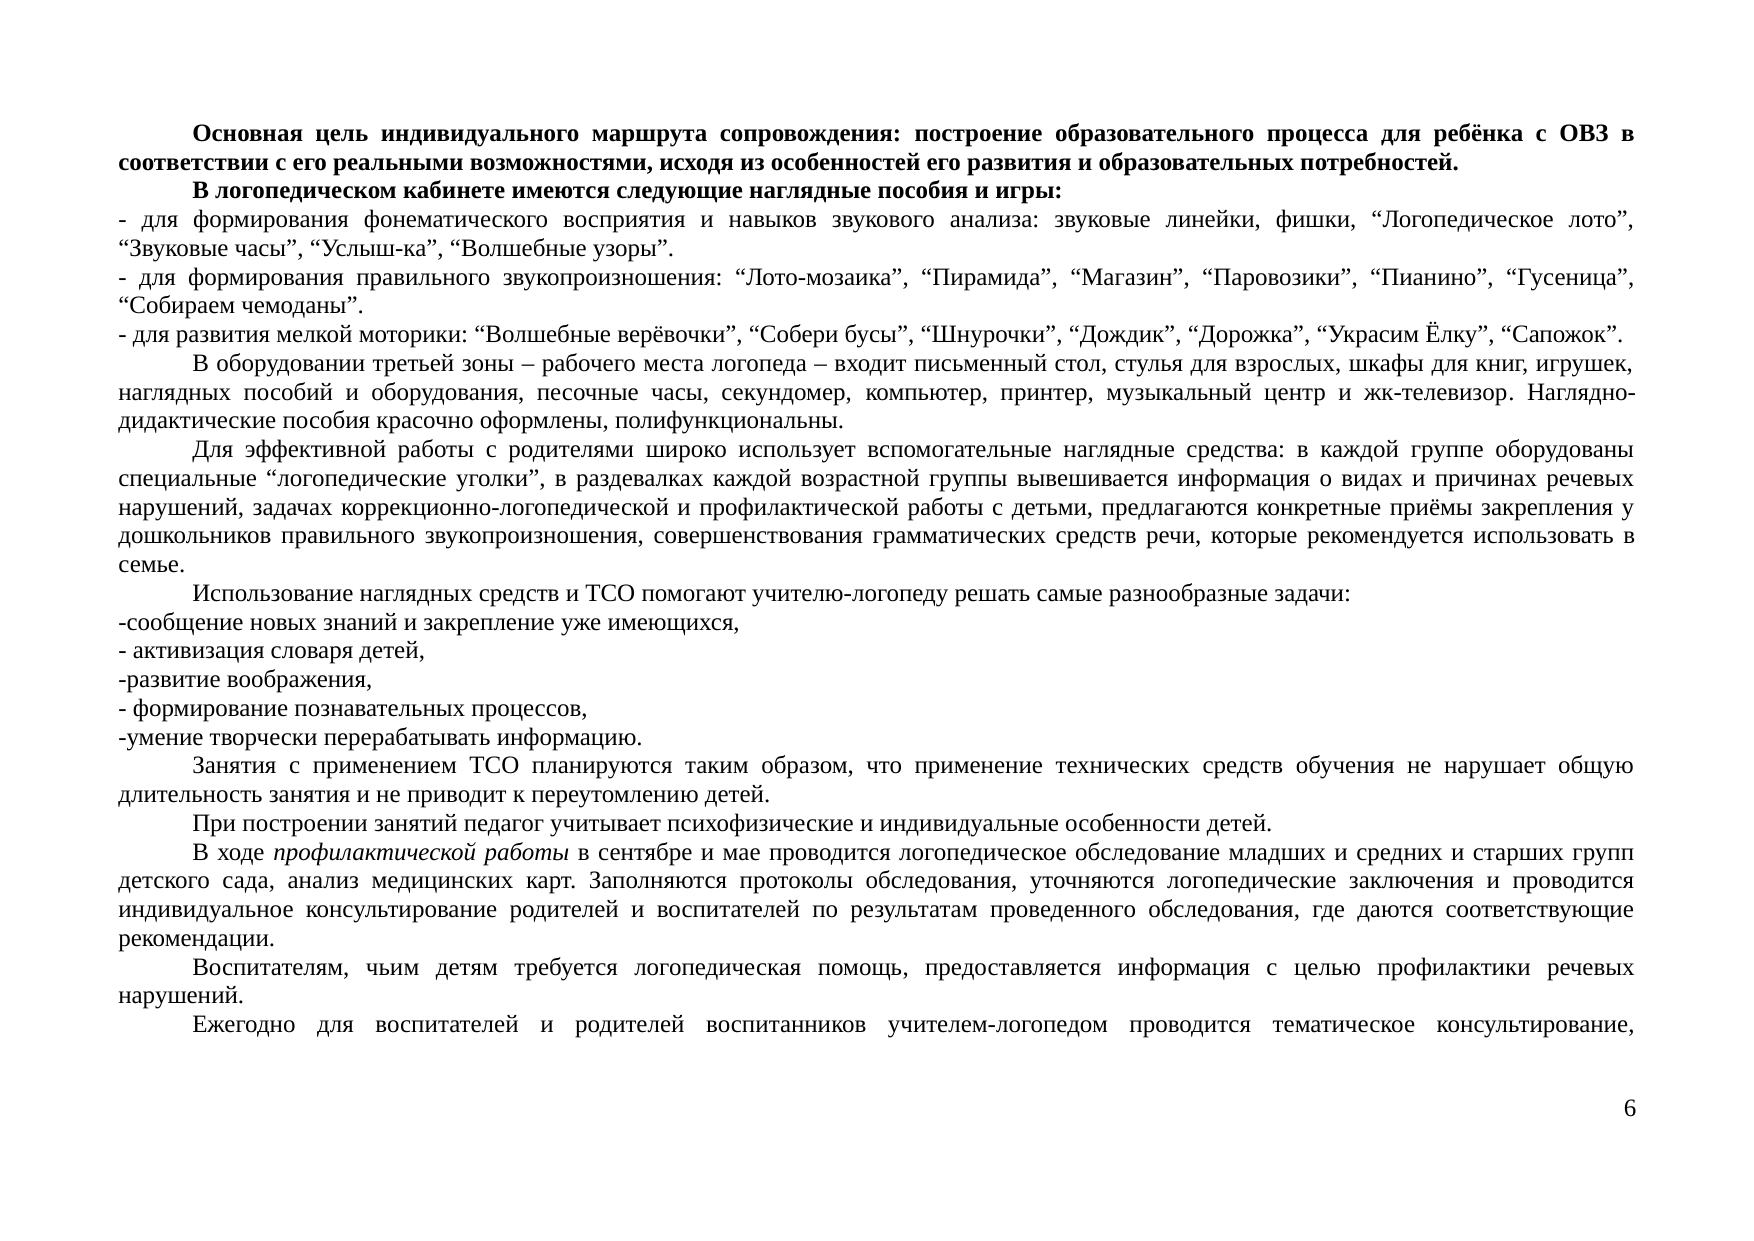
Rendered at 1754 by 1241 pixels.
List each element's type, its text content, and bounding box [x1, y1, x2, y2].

text - для формирования фонематического восприятия и навыков звукового анализа: звуковые линейки, фишки, “Логопедическое лото”, “Звуковые часы”, “Услыш-ка”, “Волшебные узоры”. [118, 204, 1636, 262]
text - формирование познавательных процессов, [118, 693, 1636, 722]
text -развитие воображения, [118, 664, 1636, 693]
text Воспитателям, чьим детям требуется логопедическая помощь, предоставляется информация с целью профилактики речевых нарушений. [118, 952, 1636, 1009]
text Занятия с применением ТСО планируются таким образом, что применение технических средств обучения не нарушает общую длительность занятия и не приводит к переутомлению детей. [118, 751, 1636, 808]
text -умение творчески перерабатывать информацию. [118, 722, 1636, 751]
text Основная цель индивидуального маршрута сопровождения: построение образовательного процесса для ребёнка с ОВЗ в соответствии с его реальными возможностями, исходя из особенностей его развития и образовательных потребностей. [118, 118, 1636, 176]
text В ходе профилактической работы в сентябре и мае проводится логопедическое обследование младших и средних и старших групп детского сада, анализ медицинских карт. Заполняются протоколы обследования, уточняются логопедические заключения и проводится индивидуальное консультирование родителей и воспитателей по результатам проведенного обследования, где даются соответствующие рекомендации. [118, 837, 1636, 952]
text - для развития мелкой моторики: “Волшебные верёвочки”, “Собери бусы”, “Шнурочки”, “Дождик”, “Дорожка”, “Украсим Ёлку”, “Сапожок”. [118, 319, 1636, 348]
text - активизация словаря детей, [118, 636, 1636, 664]
text -сообщение новых знаний и закрепление уже имеющихся, [118, 607, 1636, 636]
text - для формирования правильного звукопроизношения: “Лото-мозаика”, “Пирамида”, “Магазин”, “Паровозики”, “Пианино”, “Гусеница”, “Собираем чемоданы”. [118, 262, 1636, 319]
text При построении занятий педагог учитывает психофизические и индивидуальные особенности детей. [118, 808, 1636, 837]
text Использование наглядных средств и ТСО помогают учителю-логопеду решать самые разнообразные задачи: [118, 578, 1636, 607]
text Для эффективной работы с родителями широко использует вспомогательные наглядные средства: в каждой группе оборудованы специальные “логопедические уголки”, в раздевалках каждой возрастной группы вывешивается информация о видах и причинах речевых нарушений, задачах коррекционно-логопедической и профилактической работы с детьми, предлагаются конкретные приёмы закрепления у дошкольников правильного звукопроизношения, совершенствования грамматических средств речи, которые рекомендуется использовать в семье. [118, 434, 1636, 578]
text Ежегодно для воспитателей и родителей воспитанников учителем-логопедом проводится тематическое консультирование, [118, 1009, 1636, 1038]
list В логопедическом кабинете имеются следующие наглядные пособия и игры: [118, 176, 1636, 204]
text В оборудовании третьей зоны – рабочего места логопеда – входит письменный стол, стулья для взрослых, шкафы для книг, игрушек, наглядных пособий и оборудования, песочные часы, секундомер, компьютер, принтер, музыкальный центр и жк-телевизор. Наглядно-дидактические пособия красочно оформлены, полифункциональны. [118, 348, 1636, 434]
